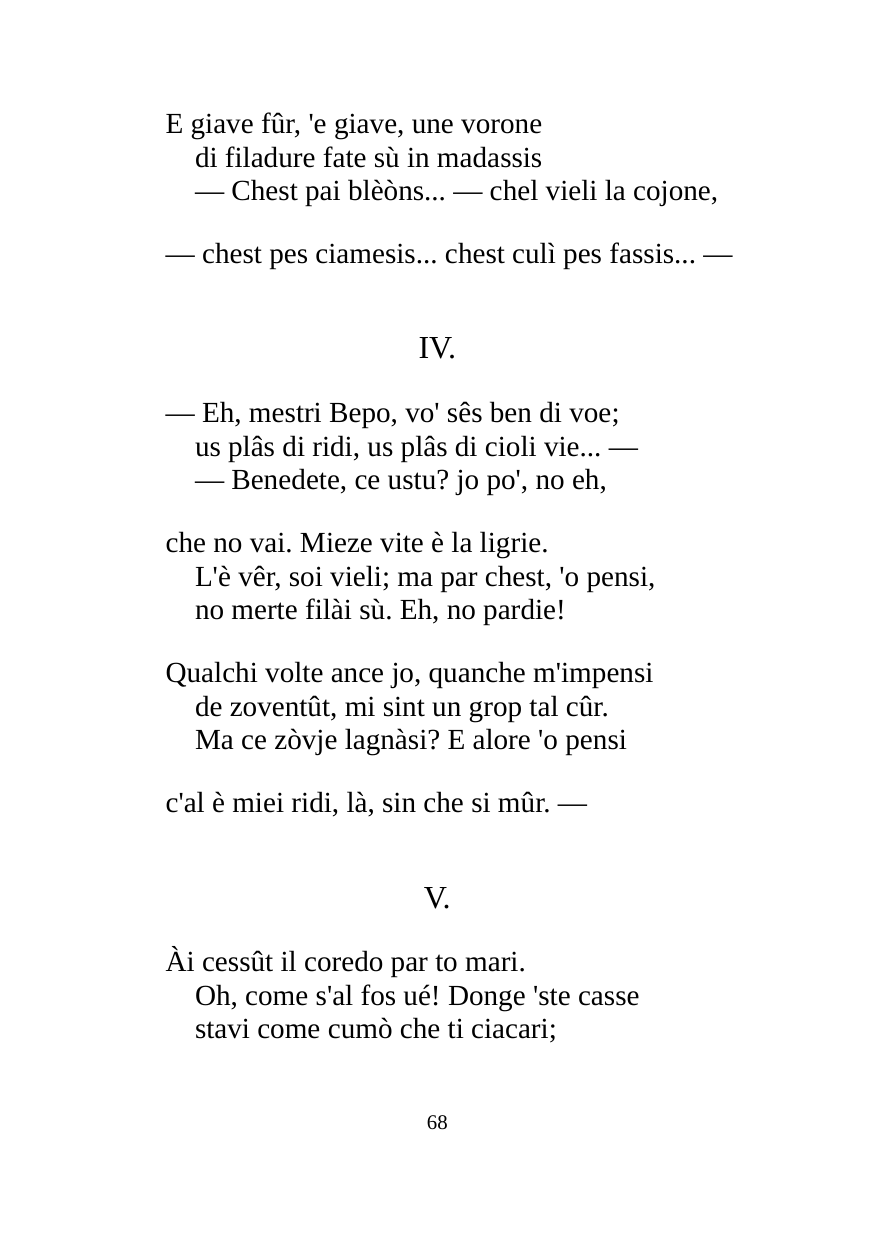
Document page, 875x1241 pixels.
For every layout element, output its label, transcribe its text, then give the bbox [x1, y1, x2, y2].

text — chest pes ciamesis... chest culì pes fassis... — [165, 236, 768, 270]
text — Eh, mestri Bepo, vo' sês ben di voe; us plâs di ridi, us plâs di cioli vie... — — Benedete, ce ustu? jo po', no eh, [165, 395, 768, 496]
text Ài cessût il coredo par to mari. Oh, come s'al fos ué! Donge 'ste casse stavi come cumò che ti ciacari; [165, 944, 768, 1045]
text E giave fûr, 'e giave, une vorone di filadure fate sù in madassis — Chest pai blèòns... — chel vieli la cojone, [165, 106, 768, 207]
subtitle IV. [106, 329, 768, 366]
text Qualchi volte ance jo, quanche m'impensi de zoventût, mi sint un grop tal cûr. Ma ce zòvje lagnàsi? E alore 'o pensi [165, 655, 768, 756]
text c'al è miei ridi, là, sin che si mûr. — [165, 786, 768, 819]
text che no vai. Mieze vite è la ligrie. L'è vêr, soi vieli; ma par chest, 'o pensi, no merte filài sù. Eh, no pardie! [165, 525, 768, 626]
subtitle V. [106, 878, 768, 915]
